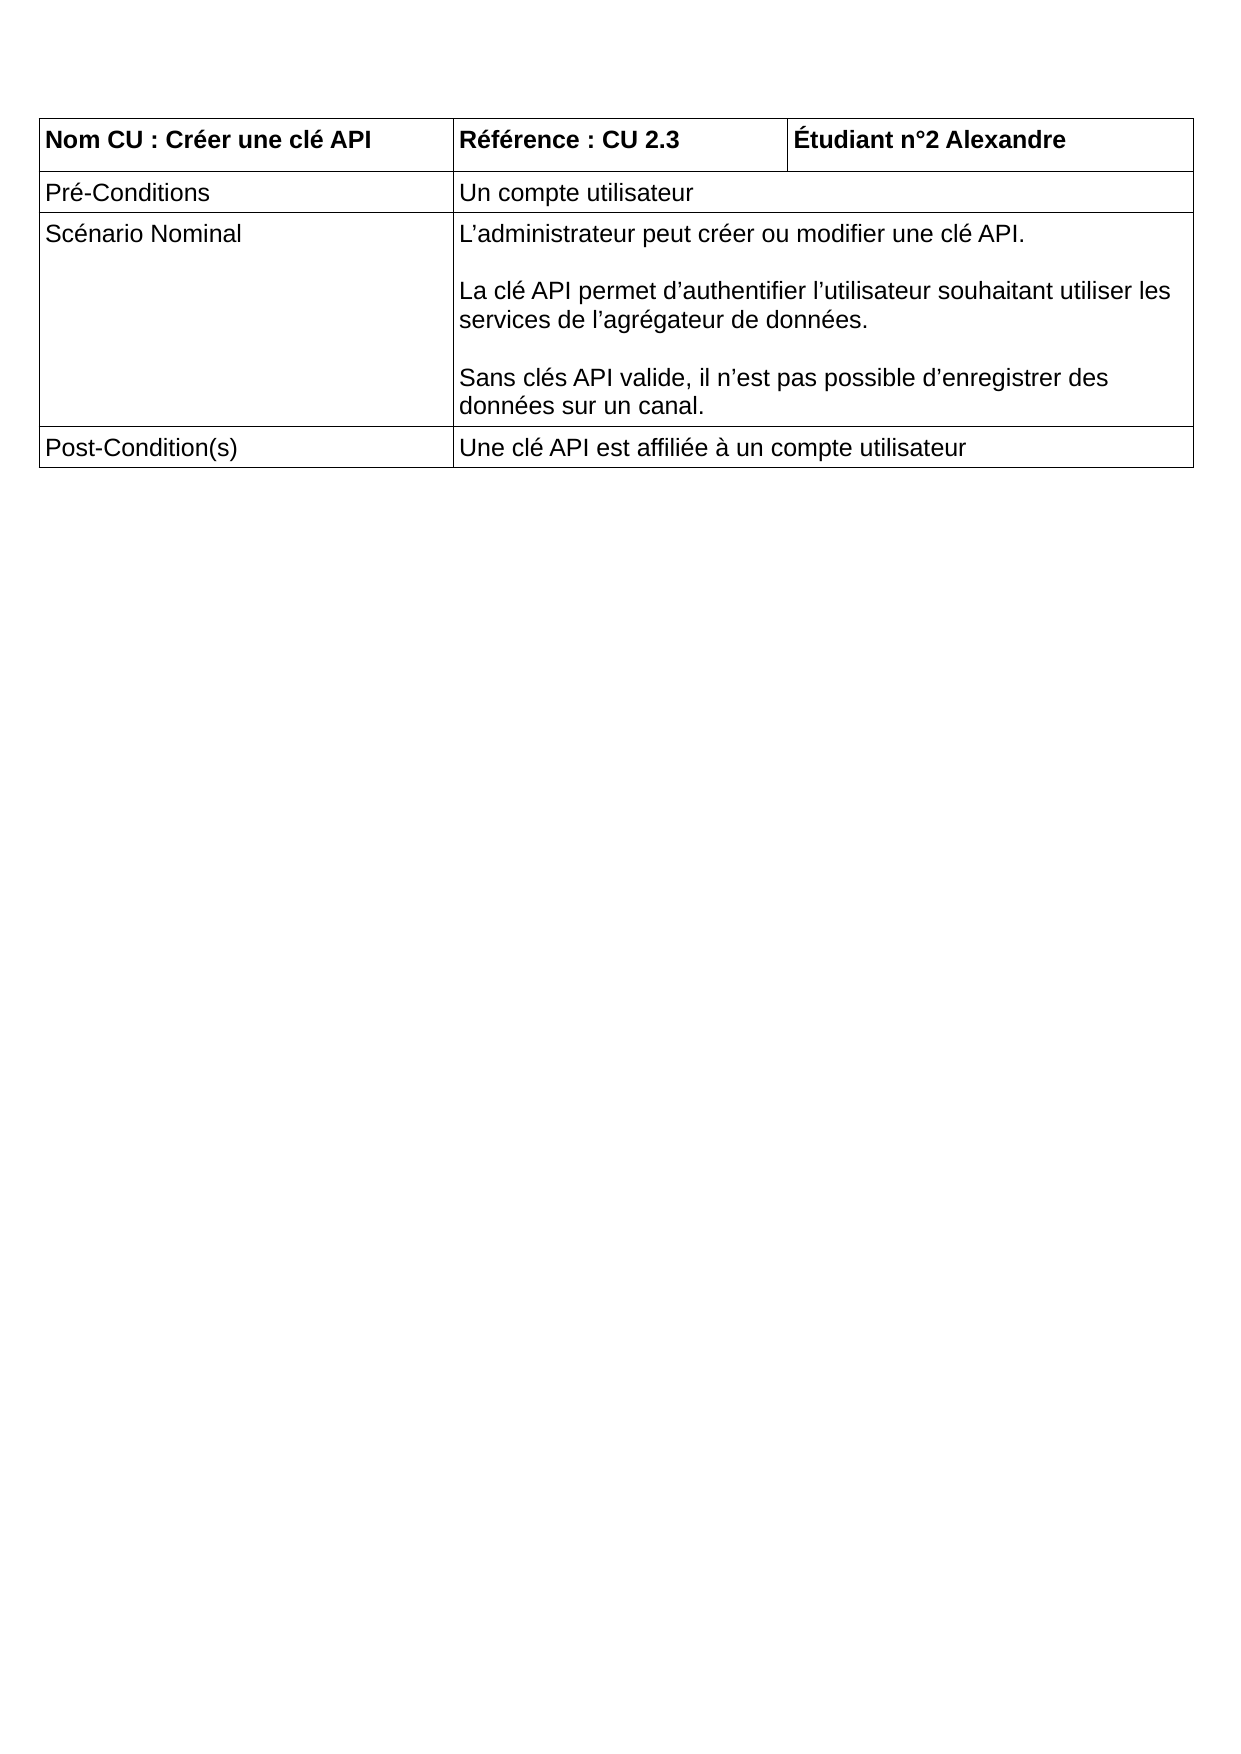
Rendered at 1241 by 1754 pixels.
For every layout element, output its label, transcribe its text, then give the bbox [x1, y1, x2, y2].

table_cell Scénario Nominal [40, 213, 453, 426]
table_header Étudiant n°2 Alexandre [788, 119, 1193, 171]
table_cell Post-Condition(s) [40, 427, 453, 467]
table_cell Un compte utilisateur [454, 172, 1193, 212]
table_header Référence : CU 2.3 [454, 119, 787, 171]
table_header Nom CU : Créer une clé API [40, 119, 453, 171]
table_cell Pré-Conditions [40, 172, 453, 212]
table_cell L’administrateur peut créer ou modifier une clé API. La clé API permet d’authentifier l’utilisateur souhaitant utiliser les services de l’agrégateur de données. Sans clés API valide, il n’est pas possible d’enregistrer des données sur un canal. [454, 213, 1193, 426]
table_cell Une clé API est affiliée à un compte utilisateur [454, 427, 1193, 467]
